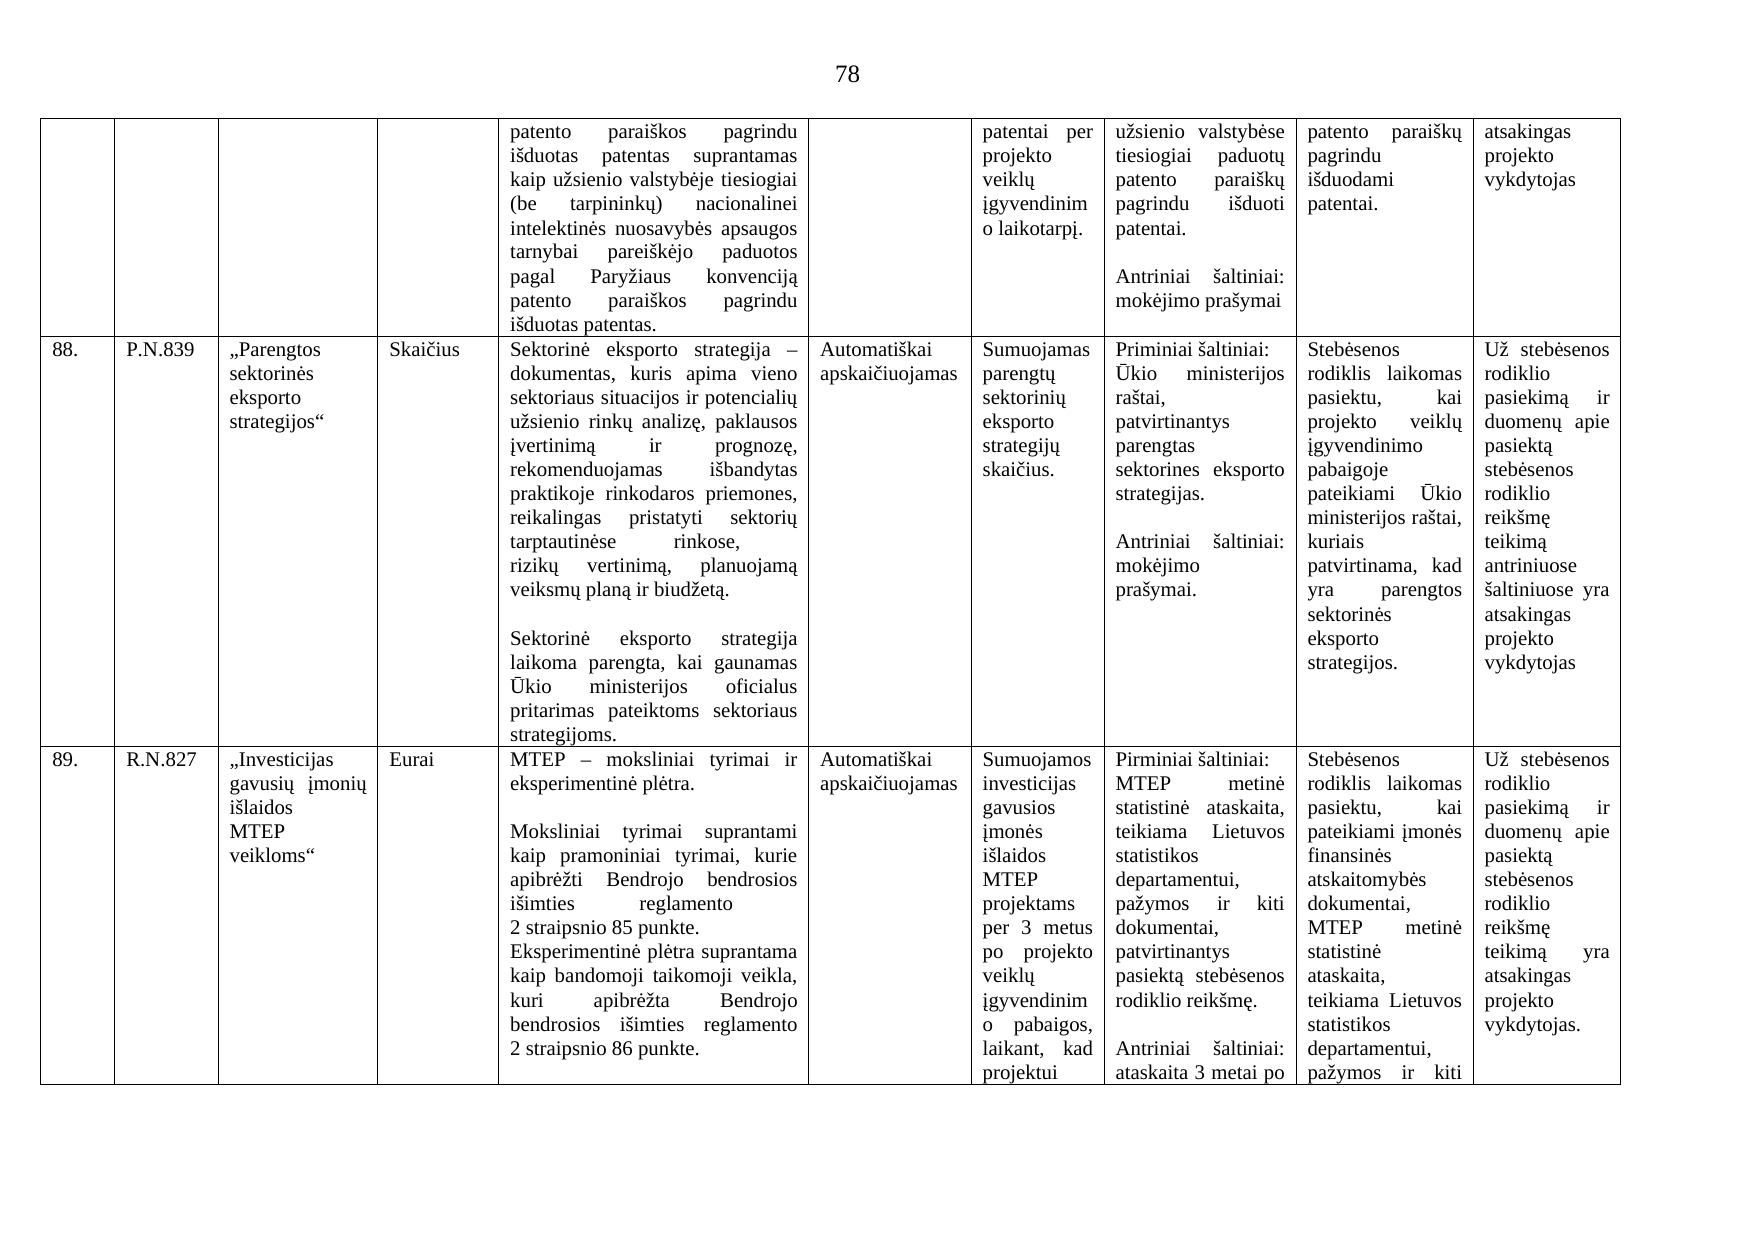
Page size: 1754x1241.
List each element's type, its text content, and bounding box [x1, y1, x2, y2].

table_cell užsienio valstybėse tiesiogiai paduotų patento paraiškų pagrindu išduoti patentai. Antriniai šaltiniai: mokėjimo prašymai [1105, 119, 1296, 336]
table_cell Už stebėsenos rodiklio pasiekimą ir duomenų apie pasiektą stebėsenos rodiklio reikšmę teikimą yra atsakingas projekto vykdytojas. [1474, 747, 1620, 1084]
table_cell 89. [41, 747, 114, 1084]
table_cell Sumuojamas parengtų sektorinių eksporto strategijų skaičius. [972, 337, 1104, 746]
table_cell Automatiškai apskaičiuojamas [809, 747, 971, 1084]
table_cell 88. [41, 337, 114, 746]
table_cell Automatiškai apskaičiuojamas [809, 337, 971, 746]
table_cell Pirminiai šaltiniai: MTEP metinė statistinė ataskaita, teikiama Lietuvos statistikos departamentui, pažymos ir kiti dokumentai, patvirtinantys pasiektą stebėsenos rodiklio reikšmę. Antriniai šaltiniai: ataskaita 3 metai po [1105, 747, 1296, 1084]
table_cell P.N.839 [115, 337, 218, 746]
table_cell Už stebėsenos rodiklio pasiekimą ir duomenų apie pasiektą stebėsenos rodiklio reikšmę teikimą antriniuose šaltiniuose yra atsakingas projekto vykdytojas [1474, 337, 1620, 746]
table_cell Priminiai šaltiniai: Ūkio ministerijos raštai, patvirtinantys parengtas sektorines eksporto strategijas. Antriniai šaltiniai: mokėjimo prašymai. [1105, 337, 1296, 746]
table_cell [115, 119, 218, 336]
table_cell [219, 119, 377, 336]
table_cell Sektorinė eksporto strategija – dokumentas, kuris apima vieno sektoriaus situacijos ir potencialių užsienio rinkų analizę, paklausos įvertinimą ir prognozę, rekomenduojamas išbandytas praktikoje rinkodaros priemones, reikalingas pristatyti sektorių tarptautinėse rinkose, rizikų vertinimą, planuojamą veiksmų planą ir biudžetą. Sektorinė eksporto strategija laikoma parengta, kai gaunamas Ūkio ministerijos oficialus pritarimas pateiktoms sektoriaus strategijoms. [499, 337, 808, 746]
table_cell Stebėsenos rodiklis laikomas pasiektu, kai pateikiami įmonės finansinės atskaitomybės dokumentai, MTEP metinė statistinė ataskaita, teikiama Lietuvos statistikos departamentui, pažymos ir kiti [1297, 747, 1473, 1084]
table_cell patento paraiškos pagrindu išduotas patentas suprantamas kaip užsienio valstybėje tiesiogiai (be tarpininkų) nacionalinei intelektinės nuosavybės apsaugos tarnybai pareiškėjo paduotos pagal Paryžiaus konvenciją patento paraiškos pagrindu išduotas patentas. [499, 119, 808, 336]
table_cell MTEP – moksliniai tyrimai ir eksperimentinė plėtra. Moksliniai tyrimai suprantami kaip pramoniniai tyrimai, kurie apibrėžti Bendrojo bendrosios išimties reglamento 2 straipsnio 85 punkte. Eksperimentinė plėtra suprantama kaip bandomoji taikomoji veikla, kuri apibrėžta Bendrojo bendrosios išimties reglamento 2 straipsnio 86 punkte. [499, 747, 808, 1084]
table_cell Sumuojamos investicijas gavusios įmonės išlaidos MTEP projektams per 3 metus po projekto veiklų įgyvendinimo pabaigos, laikant, kad projektui [972, 747, 1104, 1084]
table_cell [378, 119, 498, 336]
table_cell R.N.827 [115, 747, 218, 1084]
table_cell patentai per projekto veiklų įgyvendinimo laikotarpį. [972, 119, 1104, 336]
table_cell [41, 119, 114, 336]
table_cell [809, 119, 971, 336]
table_cell Eurai [378, 747, 498, 1084]
table_cell Skaičius [378, 337, 498, 746]
table_cell atsakingas projekto vykdytojas [1474, 119, 1620, 336]
table_cell Stebėsenos rodiklis laikomas pasiektu, kai projekto veiklų įgyvendinimo pabaigoje pateikiami Ūkio ministerijos raštai, kuriais patvirtinama, kad yra parengtos sektorinės eksporto strategijos. [1297, 337, 1473, 746]
table_cell patento paraiškų pagrindu išduodami patentai. [1297, 119, 1473, 336]
table_cell „Parengtos sektorinės eksporto strategijos“ [219, 337, 377, 746]
table_cell „Investicijas gavusių įmonių išlaidos MTEP veikloms“ [219, 747, 377, 1084]
